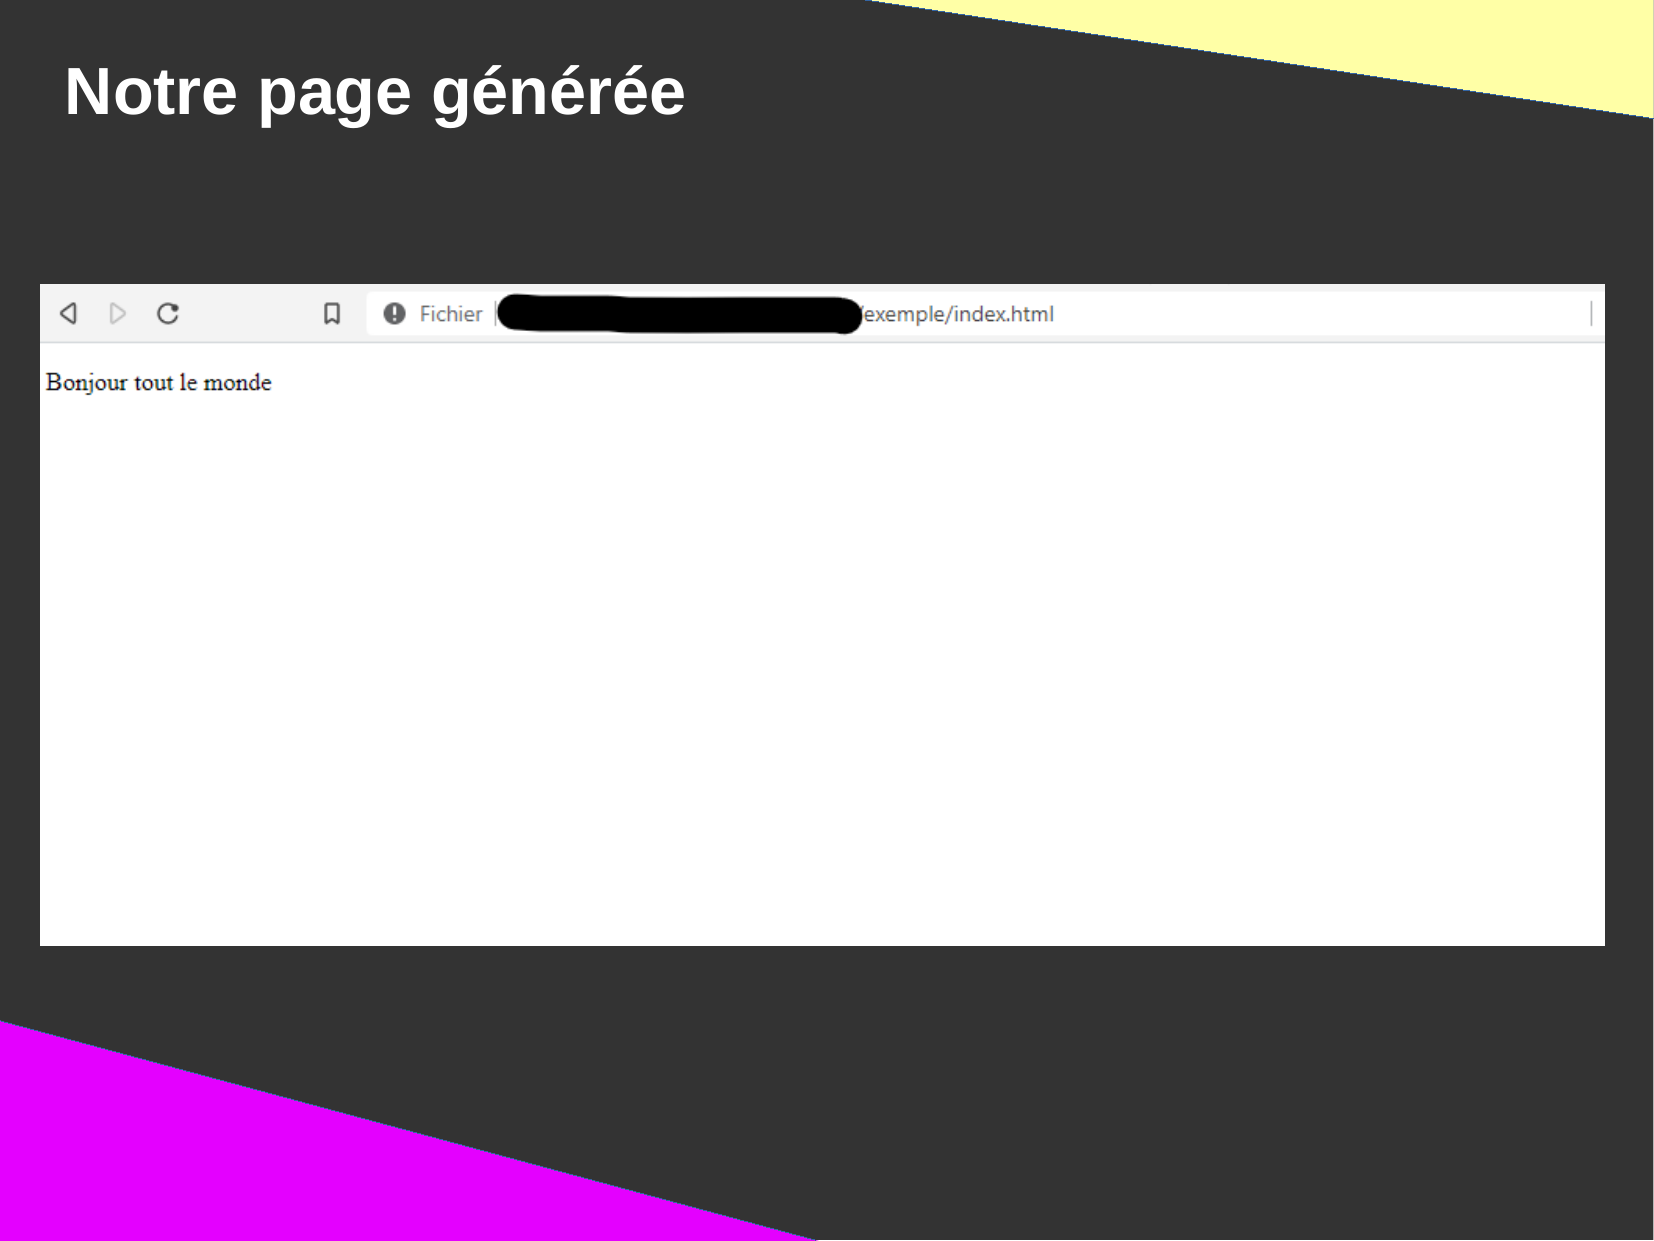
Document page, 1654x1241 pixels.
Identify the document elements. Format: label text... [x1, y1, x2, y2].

title Notre page générée [64, 54, 1553, 157]
picture [40, 284, 1605, 946]
text_box [865, 0, 1654, 119]
text_box [0, 1020, 819, 1241]
